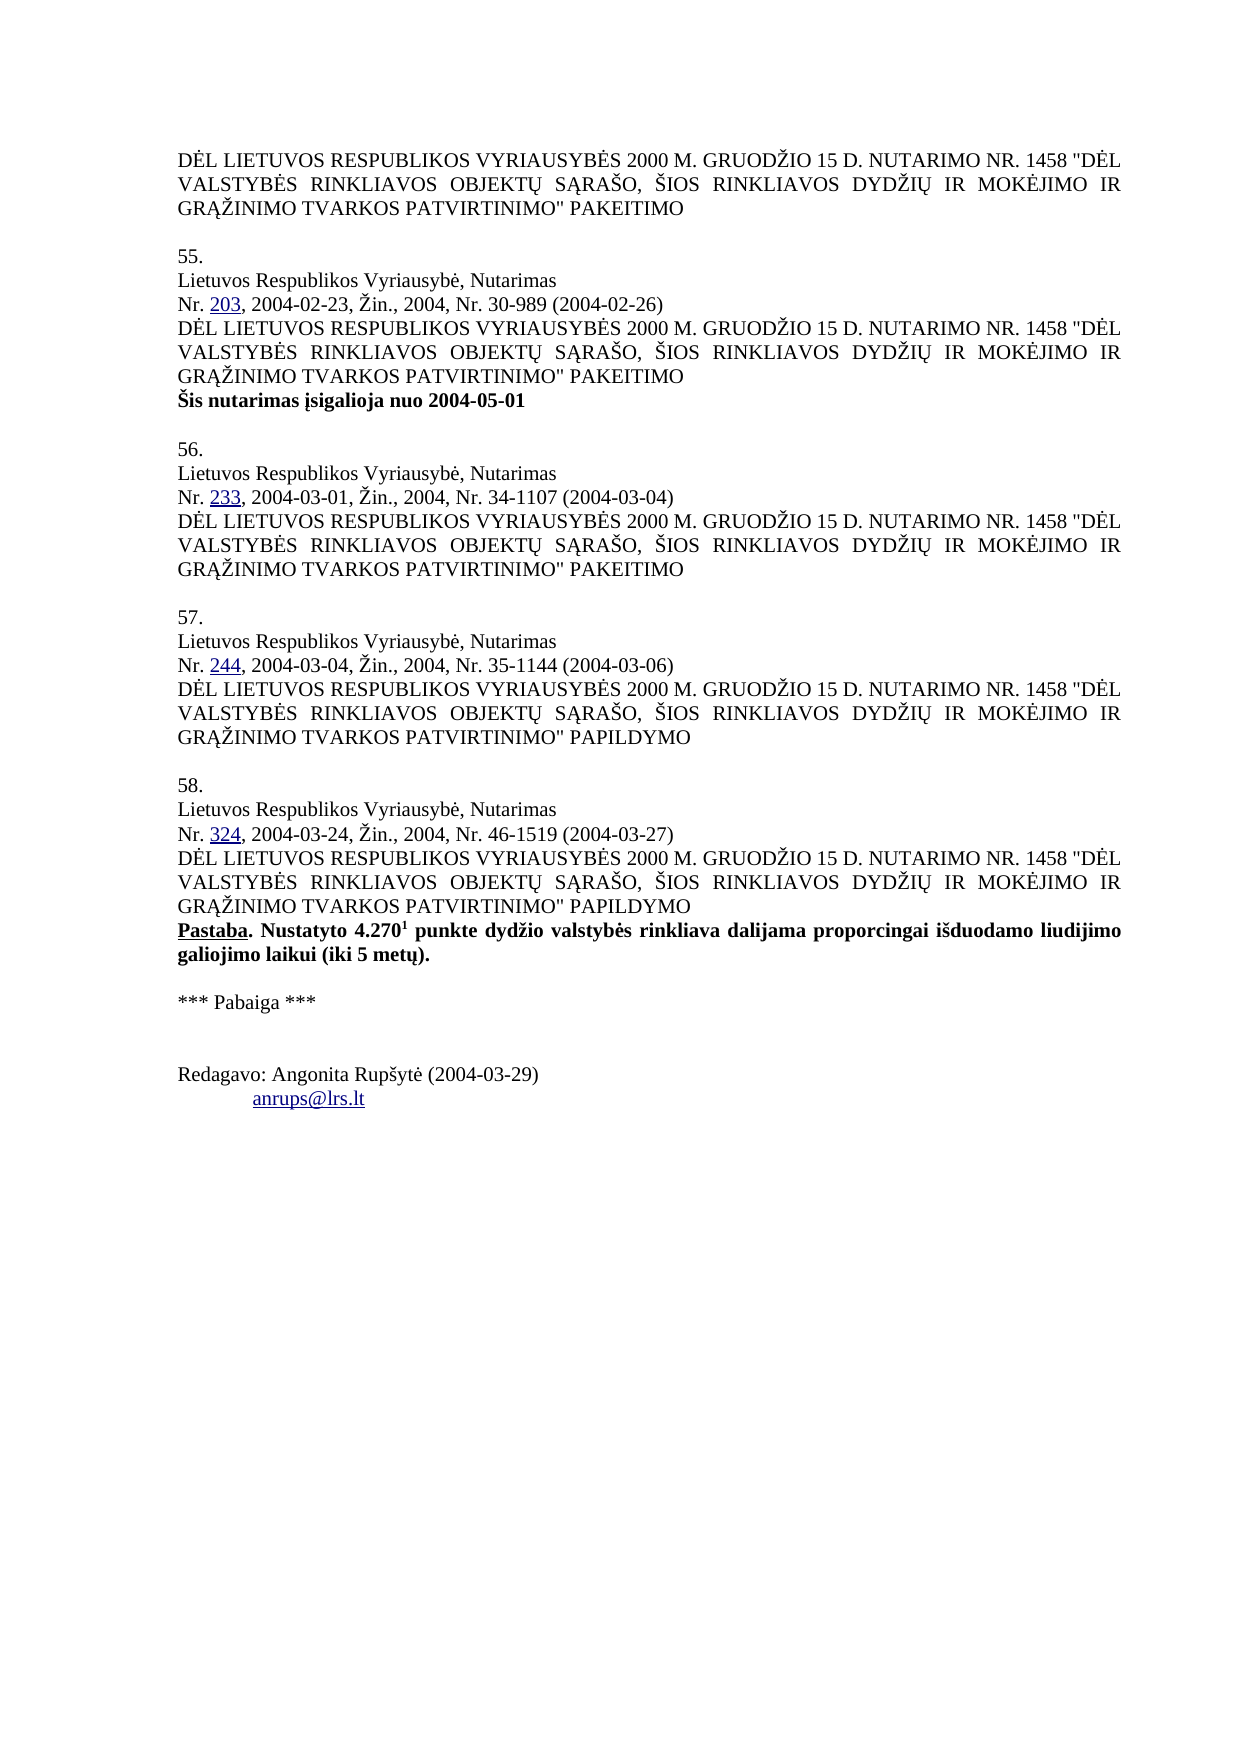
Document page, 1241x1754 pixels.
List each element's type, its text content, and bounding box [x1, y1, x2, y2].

text Nr. 203, 2004-02-23, Žin., 2004, Nr. 30-989 (2004-02-26) [177, 292, 1122, 316]
text DĖL LIETUVOS RESPUBLIKOS VYRIAUSYBĖS 2000 M. GRUODŽIO 15 D. NUTARIMO NR. 1458 "DĖL VALSTYBĖS RINKLIAVOS OBJEKTŲ SĄRAŠO, ŠIOS RINKLIAVOS DYDŽIŲ IR MOKĖJIMO IR GRĄŽINIMO TVARKOS PATVIRTINIMO" PAKEITIMO [177, 316, 1122, 388]
text DĖL LIETUVOS RESPUBLIKOS VYRIAUSYBĖS 2000 M. GRUODŽIO 15 D. NUTARIMO NR. 1458 "DĖL VALSTYBĖS RINKLIAVOS OBJEKTŲ SĄRAŠO, ŠIOS RINKLIAVOS DYDŽIŲ IR MOKĖJIMO IR GRĄŽINIMO TVARKOS PATVIRTINIMO" PAPILDYMO [177, 846, 1122, 918]
text Lietuvos Respublikos Vyriausybė, Nutarimas [177, 629, 1122, 653]
text anrups@lrs.lt [177, 1086, 1122, 1110]
text Šis nutarimas įsigalioja nuo 2004-05-01 [177, 388, 1122, 412]
text *** Pabaiga *** [177, 990, 1122, 1014]
text 57. [177, 605, 1122, 629]
text Pastaba. Nustatyto 4.2701 punkte dydžio valstybės rinkliava dalijama proporcingai išduodamo liudijimo galiojimo laikui (iki 5 metų). [177, 918, 1122, 966]
text 58. [177, 773, 1122, 797]
text DĖL LIETUVOS RESPUBLIKOS VYRIAUSYBĖS 2000 M. GRUODŽIO 15 D. NUTARIMO NR. 1458 "DĖL VALSTYBĖS RINKLIAVOS OBJEKTŲ SĄRAŠO, ŠIOS RINKLIAVOS DYDŽIŲ IR MOKĖJIMO IR GRĄŽINIMO TVARKOS PATVIRTINIMO" PAKEITIMO [177, 148, 1122, 220]
text Nr. 233, 2004-03-01, Žin., 2004, Nr. 34-1107 (2004-03-04) [177, 484, 1122, 509]
text Lietuvos Respublikos Vyriausybė, Nutarimas [177, 268, 1122, 292]
text DĖL LIETUVOS RESPUBLIKOS VYRIAUSYBĖS 2000 M. GRUODŽIO 15 D. NUTARIMO NR. 1458 "DĖL VALSTYBĖS RINKLIAVOS OBJEKTŲ SĄRAŠO, ŠIOS RINKLIAVOS DYDŽIŲ IR MOKĖJIMO IR GRĄŽINIMO TVARKOS PATVIRTINIMO" PAPILDYMO [177, 677, 1122, 749]
text 56. [177, 436, 1122, 461]
text Lietuvos Respublikos Vyriausybė, Nutarimas [177, 461, 1122, 484]
text Nr. 324, 2004-03-24, Žin., 2004, Nr. 46-1519 (2004-03-27) [177, 821, 1122, 846]
text Lietuvos Respublikos Vyriausybė, Nutarimas [177, 797, 1122, 821]
text DĖL LIETUVOS RESPUBLIKOS VYRIAUSYBĖS 2000 M. GRUODŽIO 15 D. NUTARIMO NR. 1458 "DĖL VALSTYBĖS RINKLIAVOS OBJEKTŲ SĄRAŠO, ŠIOS RINKLIAVOS DYDŽIŲ IR MOKĖJIMO IR GRĄŽINIMO TVARKOS PATVIRTINIMO" PAKEITIMO [177, 509, 1122, 581]
text Redagavo: Angonita Rupšytė (2004-03-29) [177, 1062, 1122, 1086]
text 55. [177, 244, 1122, 268]
text Nr. 244, 2004-03-04, Žin., 2004, Nr. 35-1144 (2004-03-06) [177, 653, 1122, 677]
